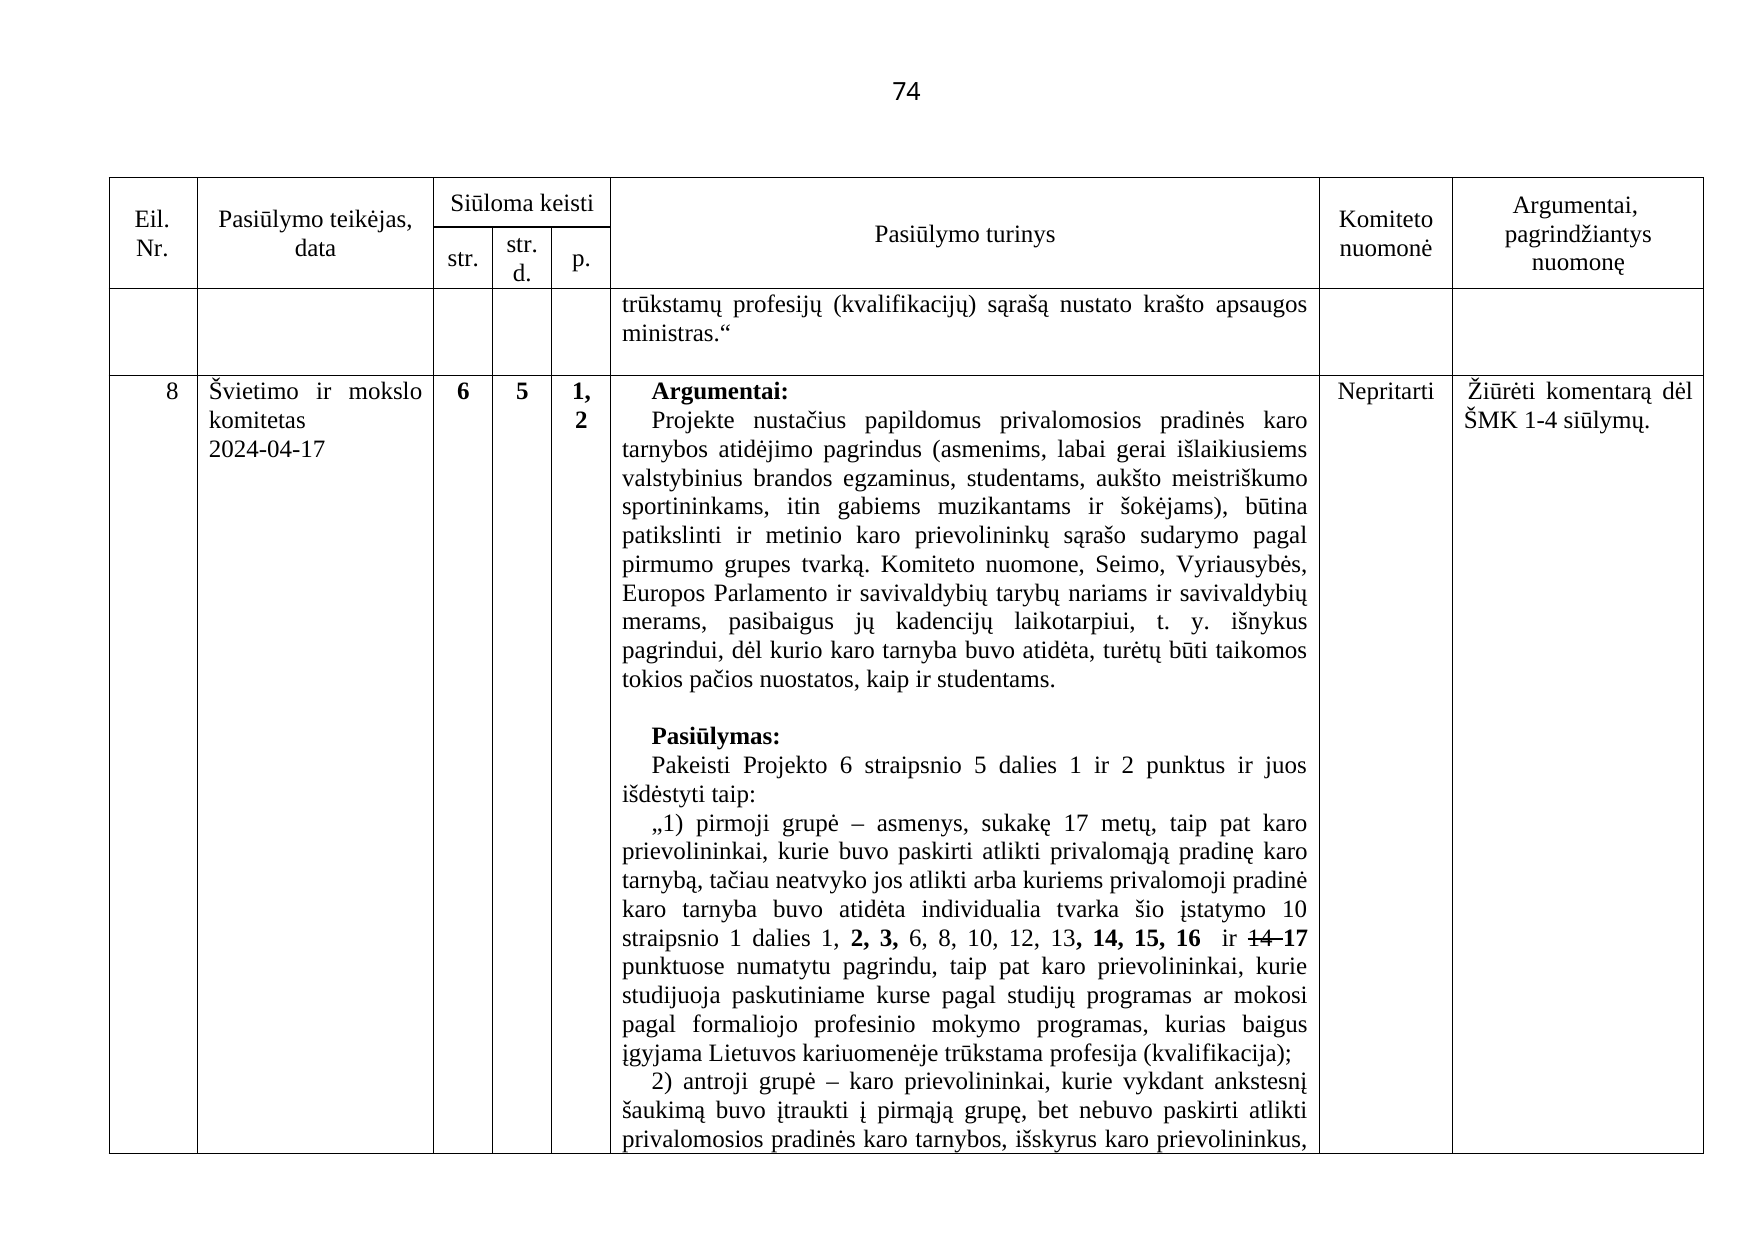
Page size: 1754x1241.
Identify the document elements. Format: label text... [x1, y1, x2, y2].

table_cell [198, 289, 433, 375]
table_cell trūkstamų profesijų (kvalifikacijų) sąrašą nustato krašto apsaugos ministras.“ [611, 289, 1319, 375]
table_cell [434, 289, 492, 375]
table_header Komiteto nuomonė [1320, 178, 1452, 288]
table_cell Žiūrėti komentarą dėl ŠMK 1-4 siūlymų. [1453, 376, 1703, 1153]
table_header Siūloma keisti [434, 178, 610, 226]
table_cell Argumentai: Projekte nustačius papildomus privalomosios pradinės karo tarnybos atidėjimo pagrindus (asmenims, labai gerai išlaikiusiems valstybinius brandos egzaminus, studentams, aukšto meistriškumo sportininkams, itin gabiems muzikantams ir šokėjams), būtina patikslinti ir metinio karo prievolininkų sąrašo sudarymo pagal pirmumo grupes tvarką. Komiteto nuomone, Seimo, Vyriausybės, Europos Parlamento ir savivaldybių tarybų nariams ir savivaldybių merams, pasibaigus jų kadencijų laikotarpiui, t. y. išnykus pagrindui, dėl kurio karo tarnyba buvo atidėta, turėtų būti taikomos tokios pačios nuostatos, kaip ir studentams. Pasiūlymas: Pakeisti Projekto 6 straipsnio 5 dalies 1 ir 2 punktus ir juos išdėstyti taip: „1) pirmoji grupė – asmenys, sukakę 17 metų, taip pat karo prievolininkai, kurie buvo paskirti atlikti privalomąją pradinę karo tarnybą, tačiau neatvyko jos atlikti arba kuriems privalomoji pradinė karo tarnyba buvo atidėta individualia tvarka šio įstatymo 10 straipsnio 1 dalies 1, 2, 3, 6, 8, 10, 12, 13, 14, 15, 16 ir 14 17 punktuose numatytu pagrindu, taip pat karo prievolininkai, kurie studijuoja paskutiniame kurse pagal studijų programas ar mokosi pagal formaliojo profesinio mokymo programas, kurias baigus įgyjama Lietuvos kariuomenėje trūkstama profesija (kvalifikacija); 2) antroji grupė – karo prievolininkai, kurie vykdant ankstesnį šaukimą buvo įtraukti į pirmąją grupę, bet nebuvo paskirti atlikti privalomosios pradinės karo tarnybos, išskyrus karo prievolininkus, [611, 376, 1319, 1153]
table_cell Nepritarti [1320, 376, 1452, 1153]
table_cell 1, 2 [552, 376, 610, 1153]
table_header Eil. Nr. [110, 178, 197, 288]
table_cell [552, 289, 610, 375]
table_header Argumentai, pagrindžiantys nuomonę [1453, 178, 1703, 288]
table_header Pasiūlymo teikėjas, data [198, 178, 433, 288]
table_cell [493, 289, 551, 375]
table_cell p. [552, 228, 610, 288]
table_cell [110, 289, 197, 375]
table_cell str. d. [493, 228, 551, 288]
table_cell str. [434, 228, 492, 288]
table_cell 6 [434, 376, 492, 1153]
table_header Pasiūlymo turinys [611, 178, 1319, 288]
table_cell [1453, 289, 1703, 375]
table_cell 8 [110, 376, 197, 1153]
table_cell 5 [493, 376, 551, 1153]
table_cell [1320, 289, 1452, 375]
table_cell Švietimo ir mokslo komitetas 2024-04-17 [198, 376, 433, 1153]
